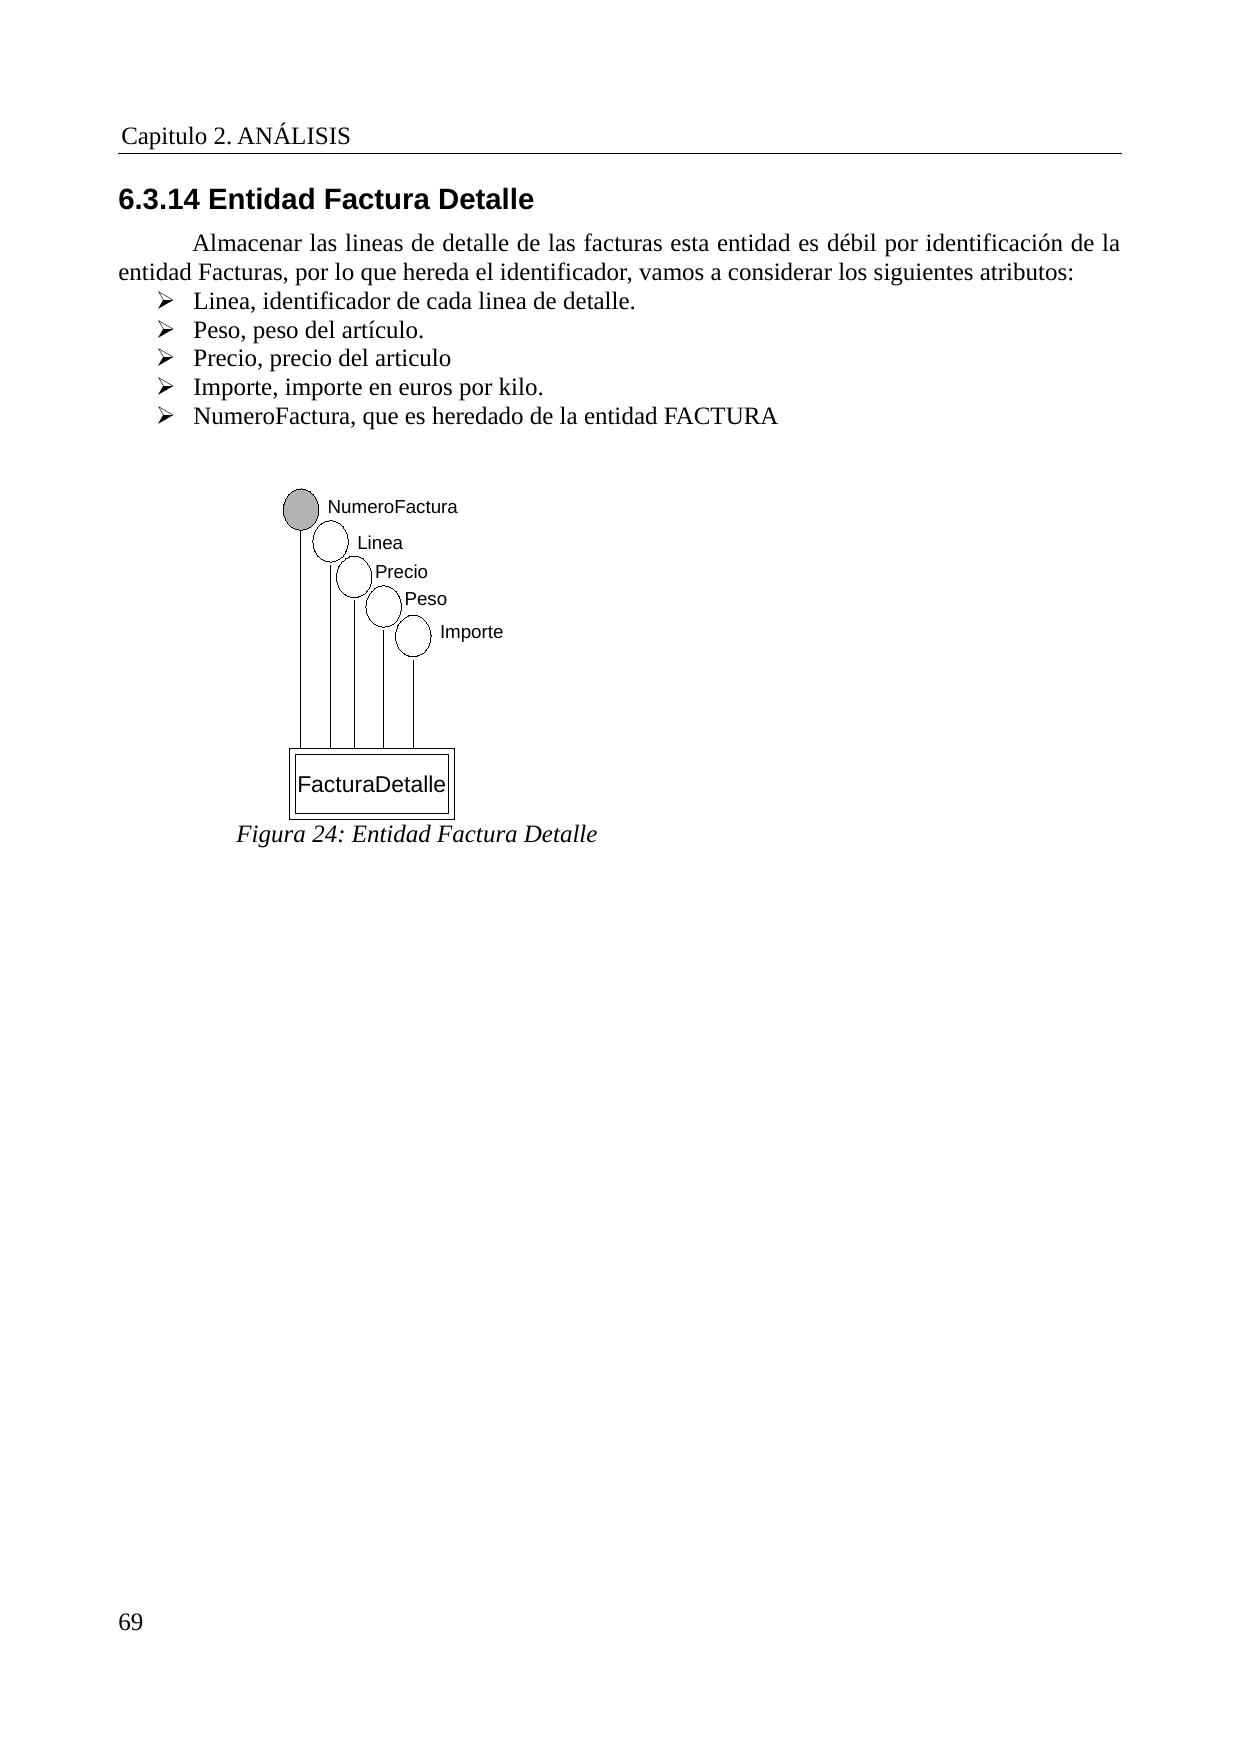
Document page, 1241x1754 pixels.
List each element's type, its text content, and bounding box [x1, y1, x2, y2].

text Figura 24: Entidad Factura Detalle [236, 501, 637, 848]
list Peso, peso del artículo. [156, 315, 1122, 343]
list Importe, importe en euros por kilo. [156, 372, 1122, 401]
text Almacenar las lineas de detalle de las facturas esta entidad es débil por identificación de la entidad Facturas, por lo que hereda el identificador, vamos a considerar los siguientes atributos: [118, 228, 1122, 286]
subtitle 6.3.14 Entidad Factura Detalle [118, 182, 1122, 216]
list NumeroFactura, que es heredado de la entidad FACTURA [156, 401, 1122, 430]
list Linea, identificador de cada linea de detalle. [156, 286, 1122, 315]
list Precio, precio del articulo [156, 343, 1122, 372]
